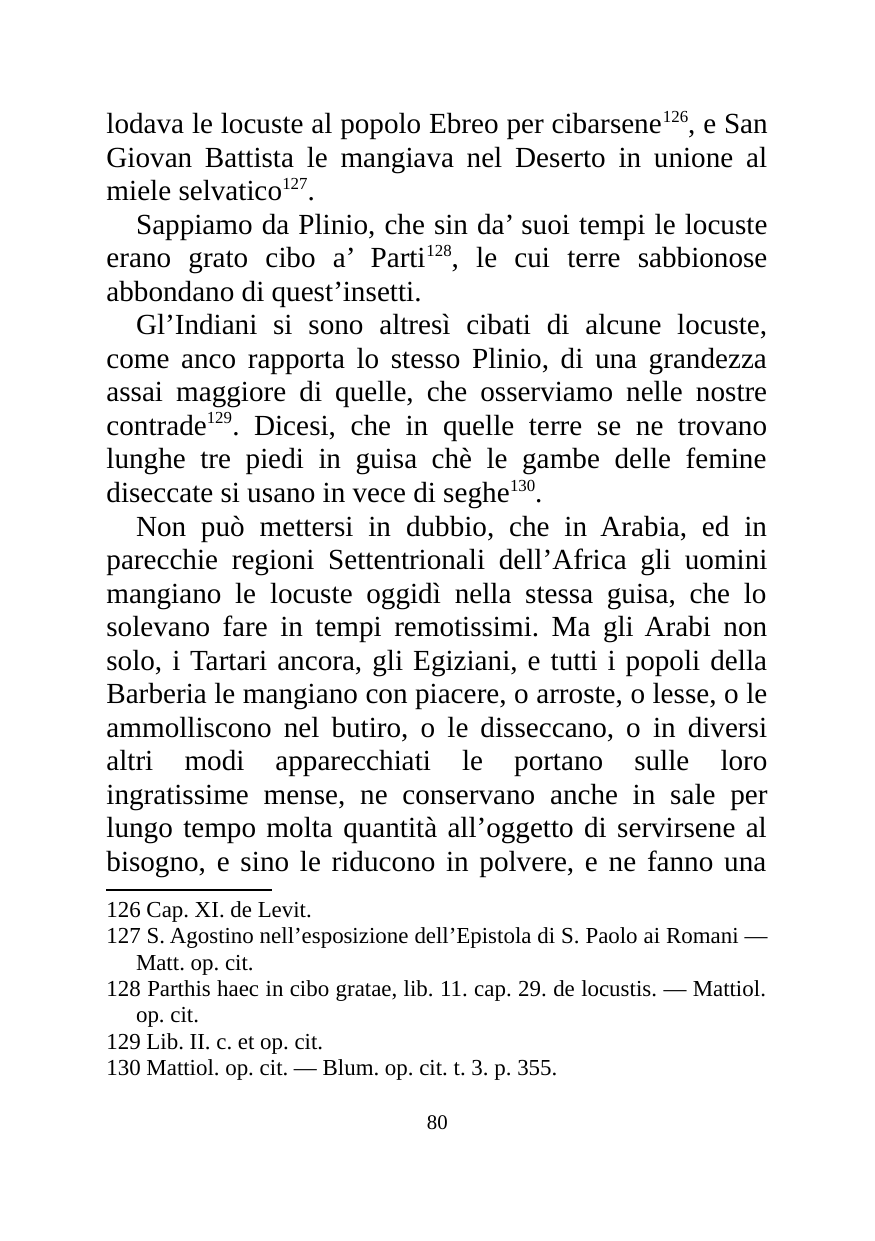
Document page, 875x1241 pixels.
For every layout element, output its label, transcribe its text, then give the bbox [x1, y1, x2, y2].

text Cap. XI. de Levit. [106, 896, 768, 922]
text Mattiol. op. cit. — Blum. op. cit. t. 3. p. 355. [106, 1054, 768, 1080]
text Sappiamo da Plinio, che sin da’ suoi tempi le locuste erano grato cibo a’ Parti, le cui terre sabbionose abbondano di quest’insetti. [106, 207, 768, 307]
text S. Agostino nell’esposizione dell’Epistola di S. Paolo ai Romani — Matt. op. cit. [106, 922, 768, 975]
text Non può mettersi in dubbio, che in Arabia, ed in parecchie regioni Settentrionali dell’Africa gli uomini mangiano le locuste oggidì nella stessa guisa, che lo solevano fare in tempi remotissimi. Ma gli Arabi non solo, i Tartari ancora, gli Egiziani, e tutti i popoli della Barberia le mangiano con piacere, o arroste, o lesse, o le ammolliscono nel butiro, o le disseccano, o in diversi altri modi apparecchiati le portano sulle loro ingratissime mense, ne conservano anche in sale per lungo tempo molta quantità all’oggetto di servirsene al bisogno, e sino le riducono in polvere, e ne fanno una [106, 509, 768, 878]
text lodava le locuste al popolo Ebreo per cibarsene, e San Giovan Battista le mangiava nel Deserto in unione al miele selvatico. [106, 106, 768, 207]
text Lib. II. c. et op. cit. [106, 1028, 768, 1054]
text Gl’Indiani si sono altresì cibati di alcune locuste, come anco rapporta lo stesso Plinio, di una grandezza assai maggiore di quelle, che osserviamo nelle nostre contrade. Dicesi, che in quelle terre se ne trovano lunghe tre piedi in guisa chè le gambe delle femine diseccate si usano in vece di seghe. [106, 307, 768, 509]
text Parthis haec in cibo gratae, lib. 11. cap. 29. de locustis. — Mattiol. op. cit. [106, 975, 768, 1028]
